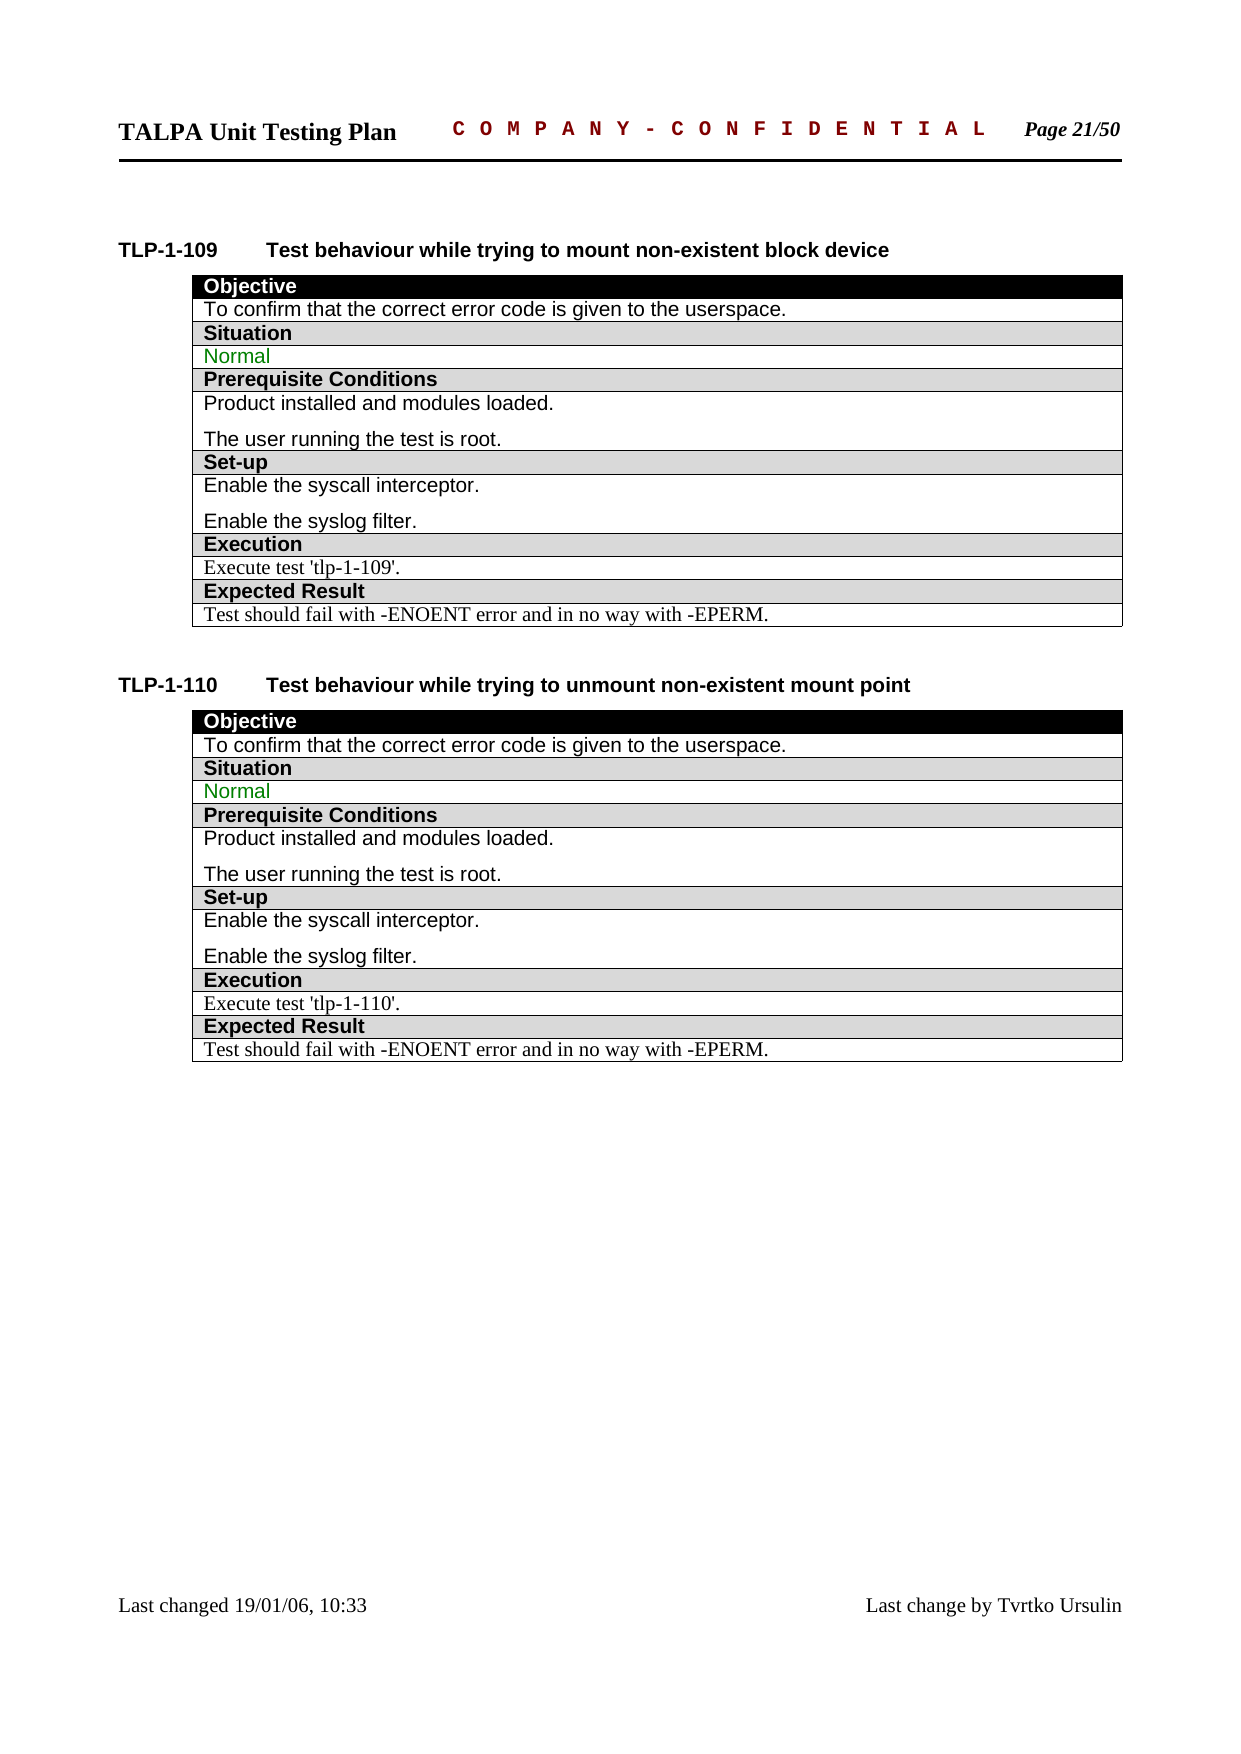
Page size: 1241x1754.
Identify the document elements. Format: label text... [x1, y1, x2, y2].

table_cell Execution [193, 969, 1122, 991]
table_cell Prerequisite Conditions [193, 369, 1122, 391]
table_cell Expected Result [193, 1016, 1122, 1038]
table_cell Set-up [193, 887, 1122, 909]
table_cell Enable the syscall interceptor. Enable the syslog filter. [193, 910, 1122, 968]
table_cell Prerequisite Conditions [193, 804, 1122, 827]
table_header Objective [193, 711, 1122, 733]
table_cell Normal [193, 346, 1122, 368]
table_cell Execution [193, 534, 1122, 556]
table_cell To confirm that the correct error code is given to the userspace. [193, 299, 1122, 321]
table_cell Normal [193, 781, 1122, 803]
table_cell Enable the syscall interceptor. Enable the syslog filter. [193, 475, 1122, 533]
table_cell Situation [193, 322, 1122, 345]
table_cell Test should fail with -ENOENT error and in no way with -EPERM. [193, 604, 1122, 626]
table_cell Execute test 'tlp-1-109'. [193, 557, 1122, 579]
table_header Objective [193, 276, 1122, 298]
table_cell Expected Result [193, 580, 1122, 603]
text TLP-1-109 Test behaviour while trying to mount non-existent block device [118, 239, 1122, 262]
table_cell Execute test 'tlp-1-110'. [193, 992, 1122, 1015]
table_cell To confirm that the correct error code is given to the userspace. [193, 734, 1122, 757]
text TLP-1-110 Test behaviour while trying to unmount non-existent mount point [118, 674, 1122, 697]
table_cell Situation [193, 758, 1122, 780]
table_cell Product installed and modules loaded. The user running the test is root. [193, 828, 1122, 886]
table_cell Product installed and modules loaded. The user running the test is root. [193, 392, 1122, 450]
table_cell Set-up [193, 451, 1122, 474]
table_cell Test should fail with -ENOENT error and in no way with -EPERM. [193, 1039, 1122, 1061]
